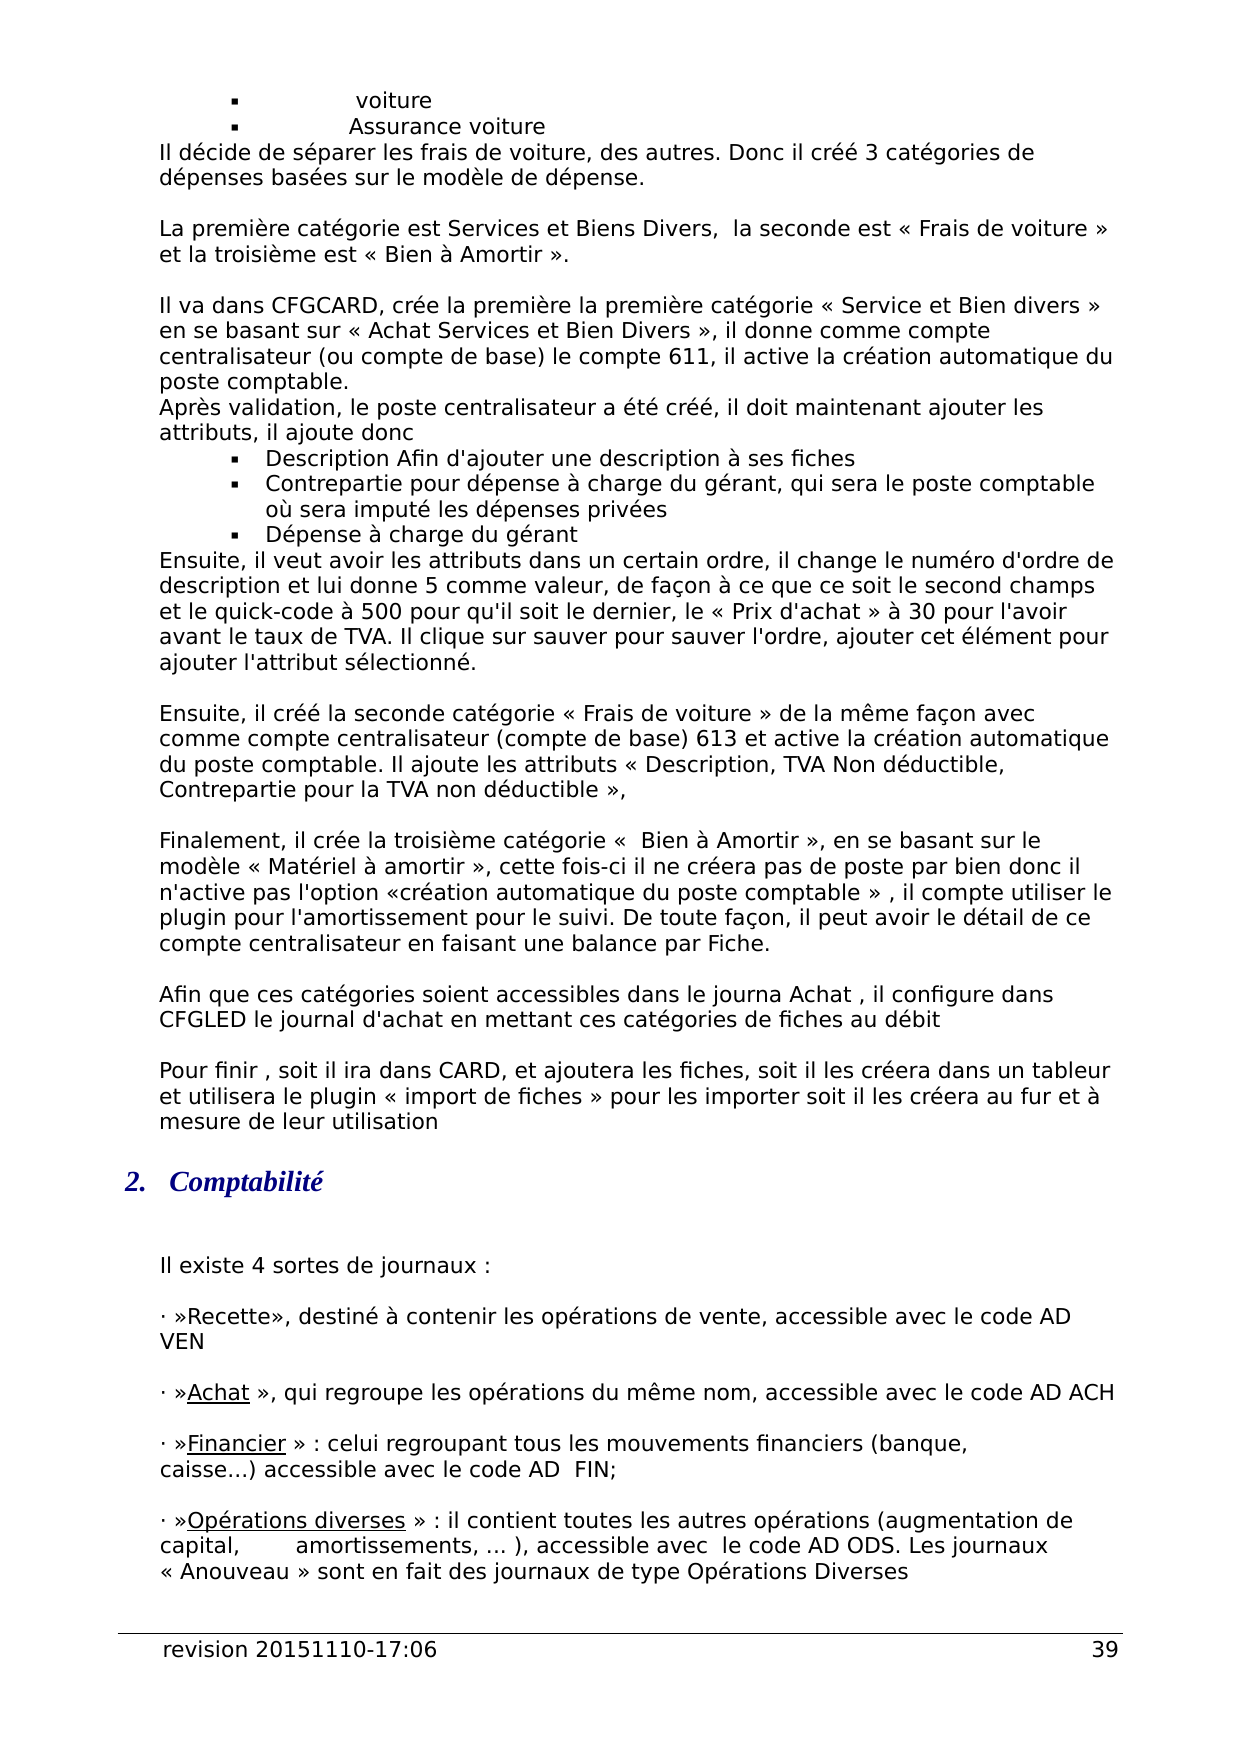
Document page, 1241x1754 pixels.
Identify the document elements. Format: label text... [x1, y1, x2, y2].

text Ensuite, il veut avoir les attributs dans un certain ordre, il change le numéro d'ordre de description et lui donne 5 comme valeur, de façon à ce que ce soit le second champs et le quick-code à 500 pour qu'il soit le dernier, le « Prix d'achat » à 30 pour l'avoir avant le taux de TVA. Il clique sur sauver pour sauver l'ordre, ajouter cet élément pour ajouter l'attribut sélectionné. [159, 548, 1123, 676]
list Contrepartie pour dépense à charge du gérant, qui sera le poste comptable où sera imputé les dépenses privées [228, 471, 1123, 522]
text Pour finir , soit il ira dans CARD, et ajoutera les fiches, soit il les créera dans un tableur et utilisera le plugin « import de fiches » pour les importer soit il les créera au fur et à mesure de leur utilisation [159, 1058, 1123, 1135]
text Afin que ces catégories soient accessibles dans le journa Achat , il configure dans CFGLED le journal d'achat en mettant ces catégories de fiches au débit [159, 982, 1123, 1033]
text Il existe 4 sortes de journaux : [159, 1253, 1123, 1278]
text · »Financier » : celui regroupant tous les mouvements financiers (banque, [159, 1432, 1123, 1457]
text Il va dans CFGCARD, crée la première la première catégorie « Service et Bien divers » en se basant sur « Achat Services et Bien Divers », il donne comme compte centralisateur (ou compte de base) le compte 611, il active la création automatique du poste comptable. [159, 293, 1123, 395]
text La première catégorie est Services et Biens Divers, la seconde est « Frais de voiture » et la troisième est « Bien à Amortir ». [159, 216, 1123, 267]
list Assurance voiture [228, 114, 1123, 139]
text Finalement, il crée la troisième catégorie « Bien à Amortir », en se basant sur le modèle « Matériel à amortir », cette fois-ci il ne créera pas de poste par bien donc il n'active pas l'option «création automatique du poste comptable » , il compte utiliser le plugin pour l'amortissement pour le suivi. De toute façon, il peut avoir le détail de ce compte centralisateur en faisant une balance par Fiche. [159, 829, 1123, 956]
list voiture [228, 88, 1123, 114]
subtitle Comptabilité [117, 1164, 1123, 1198]
list Dépense à charge du gérant [228, 522, 1123, 548]
text Ensuite, il créé la seconde catégorie « Frais de voiture » de la même façon avec comme compte centralisateur (compte de base) 613 et active la création automatique du poste comptable. Il ajoute les attributs « Description, TVA Non déductible, Contrepartie pour la TVA non déductible », [159, 701, 1123, 803]
text · »Opérations diverses » : il contient toutes les autres opérations (augmentation de capital, amortissements, ... ), accessible avec le code AD ODS. Les journaux « Anouveau » sont en fait des journaux de type Opérations Diverses [159, 1508, 1123, 1585]
text · »Recette», destiné à contenir les opérations de vente, accessible avec le code AD VEN [159, 1304, 1123, 1355]
text · »Achat », qui regroupe les opérations du même nom, accessible avec le code AD ACH [159, 1381, 1123, 1406]
list Description Afin d'ajouter une description à ses fiches [228, 446, 1123, 471]
text caisse...) accessible avec le code AD FIN; [159, 1457, 1123, 1483]
text Après validation, le poste centralisateur a été créé, il doit maintenant ajouter les attributs, il ajoute donc [159, 395, 1123, 446]
text Il décide de séparer les frais de voiture, des autres. Donc il créé 3 catégories de dépenses basées sur le modèle de dépense. [159, 139, 1123, 191]
